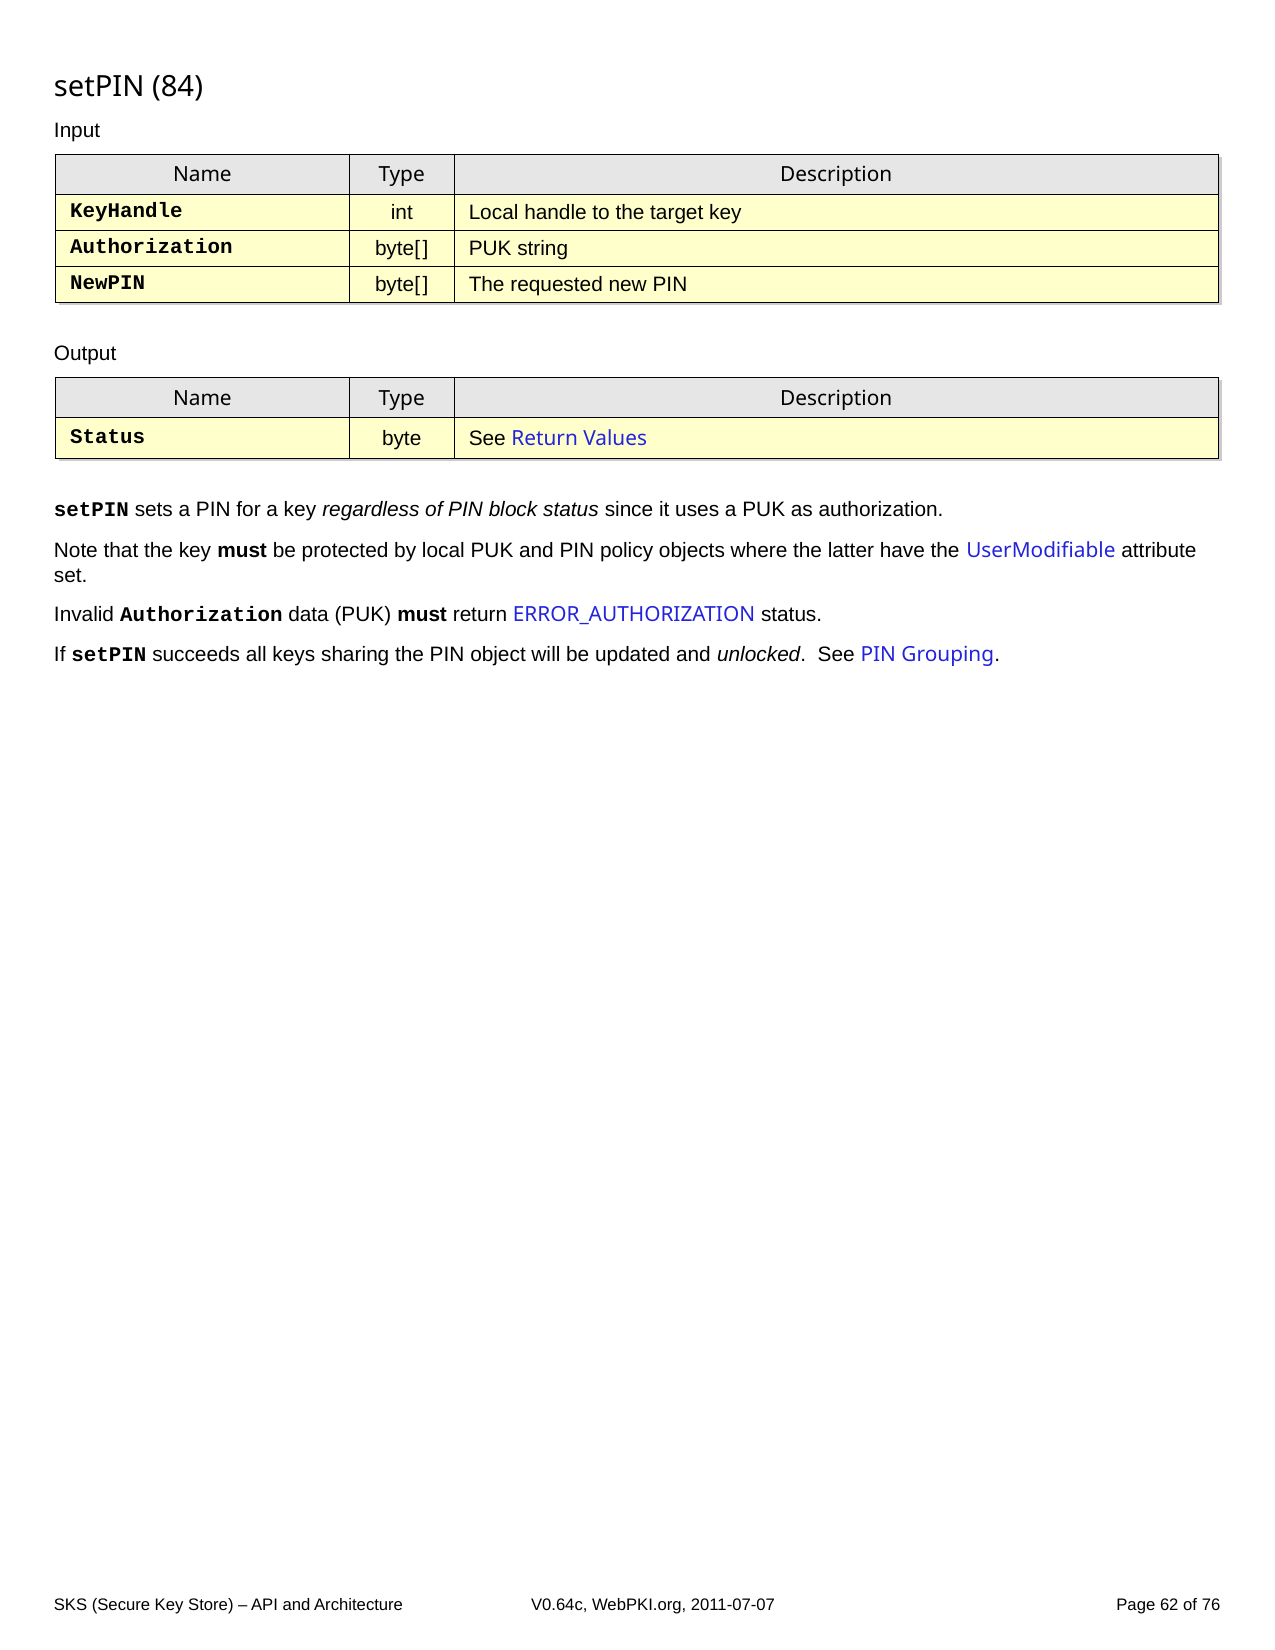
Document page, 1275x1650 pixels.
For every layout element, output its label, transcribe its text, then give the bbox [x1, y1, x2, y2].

text Invalid Authorization data (PUK) must return ERROR_AUTHORIZATION status. [54, 599, 1221, 627]
table_cell Status [56, 418, 349, 458]
text Output [54, 341, 1221, 365]
text If setPIN succeeds all keys sharing the PIN object will be updated and unlocked. See PIN Grouping. [54, 639, 1221, 668]
table_header Type [350, 378, 454, 417]
subtitle setPIN (84) [54, 66, 1221, 105]
table_header Type [350, 155, 454, 194]
table_cell NewPIN [56, 267, 349, 302]
text Note that the key must be protected by local PUK and PIN policy objects where the latter have the UserModifiable attribute set. [54, 535, 1221, 587]
table_cell byte⁮[ ] [350, 267, 454, 302]
table_cell KeyHandle [56, 195, 349, 230]
table_header Name [56, 378, 349, 417]
table_cell Authorization [56, 231, 349, 266]
table_cell Local handle to the target key [455, 195, 1218, 230]
table_cell PUK string [455, 231, 1218, 266]
table_cell byte⁮[ ] [350, 231, 454, 266]
table_header Description [455, 155, 1218, 194]
table_cell See Return Values [455, 418, 1218, 458]
text setPIN sets a PIN for a key regardless of PIN block status since it uses a PUK as authorization. [54, 497, 1221, 523]
table_header Name [56, 155, 349, 194]
table_cell byte [350, 418, 454, 458]
table_header Description [455, 378, 1218, 417]
text Input [54, 118, 1221, 142]
table_cell The requested new PIN [455, 267, 1218, 302]
table_cell int [350, 195, 454, 230]
